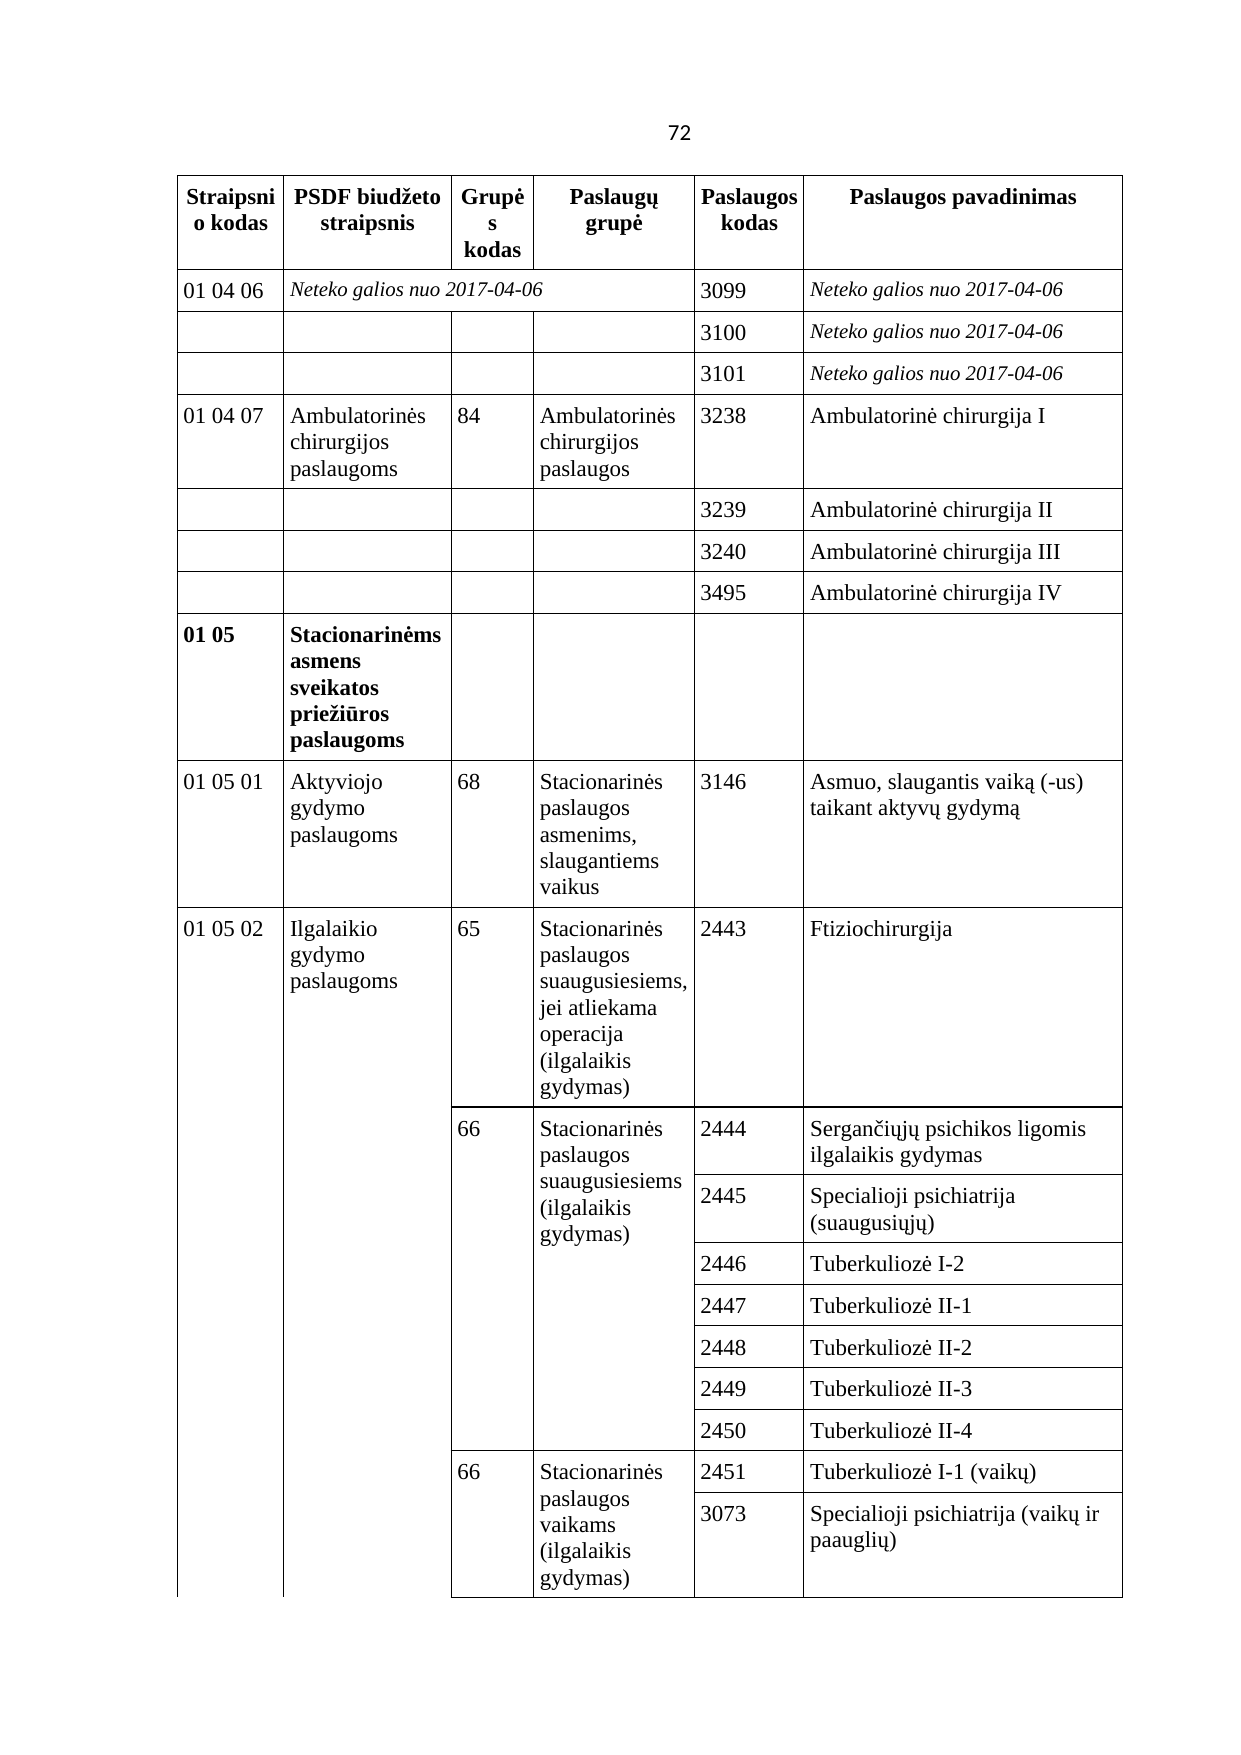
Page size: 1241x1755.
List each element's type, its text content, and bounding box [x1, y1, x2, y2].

table_header Straipsnio kodas [178, 176, 283, 269]
table_cell [284, 353, 451, 394]
table_cell [284, 312, 451, 352]
table_cell [534, 531, 694, 571]
table_cell [804, 614, 1122, 760]
table_cell [452, 1174, 533, 1242]
table_cell [178, 572, 283, 613]
table_cell [284, 1450, 451, 1492]
table_cell Aktyviojo gydymo paslaugoms [284, 761, 451, 907]
table_cell [178, 489, 283, 530]
table_cell [284, 531, 451, 571]
table_cell Stacionarinės paslaugos vaikams (ilgalaikis gydymas) [534, 1451, 694, 1597]
table_cell Ambulatorinė chirurgija II [804, 489, 1122, 530]
table_cell Asmuo, slaugantis vaiką (-us) taikant aktyvų gydymą [804, 761, 1122, 907]
table_cell [452, 489, 533, 530]
table_cell 3099 [695, 270, 803, 311]
table_cell [284, 1492, 451, 1597]
table_cell 65 [452, 908, 533, 1106]
table_cell 2446 [695, 1243, 803, 1284]
table_cell Ftiziochirurgija [804, 908, 1122, 1106]
table_cell 01 04 06 [178, 270, 283, 311]
table_cell [452, 531, 533, 571]
table_cell [284, 1367, 451, 1408]
table_cell [452, 1367, 533, 1408]
table_cell Stacionarinės paslaugos asmenims, slaugantiems vaikus [534, 761, 694, 907]
table_header Paslaugų grupė [534, 176, 694, 269]
table_cell [452, 1325, 533, 1367]
table_cell [534, 614, 694, 760]
table_cell Tuberkuliozė II-2 [804, 1326, 1122, 1367]
table_cell [284, 1325, 451, 1367]
table_cell 3101 [695, 353, 803, 394]
table_cell Ambulatorinė chirurgija IV [804, 572, 1122, 613]
table_cell Neteko galios nuo 2017-04-06 [804, 270, 1122, 311]
table_cell Stacionarinėms asmens sveikatos priežiūros paslaugoms [284, 614, 451, 760]
table_cell 01 05 01 [178, 761, 283, 907]
table_cell Ilgalaikio gydymo paslaugoms [284, 908, 451, 1106]
table_cell 2450 [695, 1410, 803, 1450]
table_cell [452, 614, 533, 760]
table_cell [534, 312, 694, 352]
table_cell [284, 1106, 451, 1174]
table_cell Specialioji psichiatrija (suaugusiųjų) [804, 1175, 1122, 1242]
table_cell 2451 [695, 1451, 803, 1492]
table_cell Neteko galios nuo 2017-04-06 [284, 270, 694, 311]
table_cell 3238 [695, 395, 803, 488]
table_cell Tuberkuliozė I-1 (vaikų) [804, 1451, 1122, 1492]
table_cell 3146 [695, 761, 803, 907]
table_cell 68 [452, 761, 533, 907]
table_header Grupės kodas [452, 176, 533, 269]
table_header PSDF biudžeto straipsnis [284, 176, 451, 269]
table_cell [178, 1284, 283, 1325]
table_cell [452, 1242, 533, 1284]
table_header Paslaugos kodas [695, 176, 803, 269]
table_cell [534, 353, 694, 394]
table_cell [178, 353, 283, 394]
table_cell Ambulatorinė chirurgija III [804, 531, 1122, 571]
table_cell [178, 1242, 283, 1284]
table_cell Sergančiųjų psichikos ligomis ilgalaikis gydymas [804, 1108, 1122, 1174]
table_cell 2448 [695, 1326, 803, 1367]
table_cell Neteko galios nuo 2017-04-06 [804, 353, 1122, 394]
table_cell 66 [452, 1108, 533, 1174]
table_header Paslaugos pavadinimas [804, 176, 1122, 269]
table_cell 3239 [695, 489, 803, 530]
table_cell 84 [452, 395, 533, 488]
table_cell Ambulatorinės chirurgijos paslaugoms [284, 395, 451, 488]
table_cell [284, 1174, 451, 1242]
table_cell [178, 1106, 283, 1174]
table_cell 2445 [695, 1175, 803, 1242]
table_cell [178, 1325, 283, 1367]
table_cell 2443 [695, 908, 803, 1106]
table_cell [284, 489, 451, 530]
table_cell [178, 1492, 283, 1597]
table_cell [284, 1284, 451, 1325]
table_cell 01 04 07 [178, 395, 283, 488]
table_cell [695, 614, 803, 760]
table_cell [178, 1174, 283, 1242]
table_cell Tuberkuliozė II-1 [804, 1285, 1122, 1325]
table_cell [534, 572, 694, 613]
table_cell 3100 [695, 312, 803, 352]
table_cell [534, 489, 694, 530]
table_cell [178, 1450, 283, 1492]
table_cell [534, 1325, 694, 1367]
table_cell [452, 353, 533, 394]
table_cell Ambulatorinės chirurgijos paslaugos [534, 395, 694, 488]
table_cell 2447 [695, 1285, 803, 1325]
table_cell Stacionarinės paslaugos suaugusiesiems (ilgalaikis gydymas) [534, 1108, 694, 1325]
table_cell [178, 312, 283, 352]
table_cell Tuberkuliozė II-3 [804, 1368, 1122, 1408]
table_cell Tuberkuliozė II-4 [804, 1410, 1122, 1450]
table_cell Stacionarinės paslaugos suaugusiesiems, jei atliekama operacija (ilgalaikis gydymas) [534, 908, 694, 1106]
table_cell 3240 [695, 531, 803, 571]
table_cell 01 05 [178, 614, 283, 760]
table_cell 01 05 02 [178, 908, 283, 1106]
table_cell [178, 1409, 283, 1450]
table_cell [534, 1409, 694, 1450]
table_cell [178, 531, 283, 571]
table_cell [284, 1409, 451, 1450]
table_cell [452, 1284, 533, 1325]
table_cell [534, 1367, 694, 1408]
table_cell [284, 572, 451, 613]
table_cell [178, 1367, 283, 1408]
table_cell [452, 312, 533, 352]
table_cell Ambulatorinė chirurgija I [804, 395, 1122, 488]
table_cell 3073 [695, 1493, 803, 1597]
table_cell [452, 572, 533, 613]
table_cell 3495 [695, 572, 803, 613]
table_cell Tuberkuliozė I-2 [804, 1243, 1122, 1284]
table_cell [284, 1242, 451, 1284]
table_cell Neteko galios nuo 2017-04-06 [804, 312, 1122, 352]
table_cell Specialioji psichiatrija (vaikų ir paauglių) [804, 1493, 1122, 1597]
table_cell [452, 1409, 533, 1450]
table_cell 2444 [695, 1108, 803, 1174]
table_cell 66 [452, 1451, 533, 1492]
table_cell [452, 1492, 533, 1597]
table_cell 2449 [695, 1368, 803, 1408]
